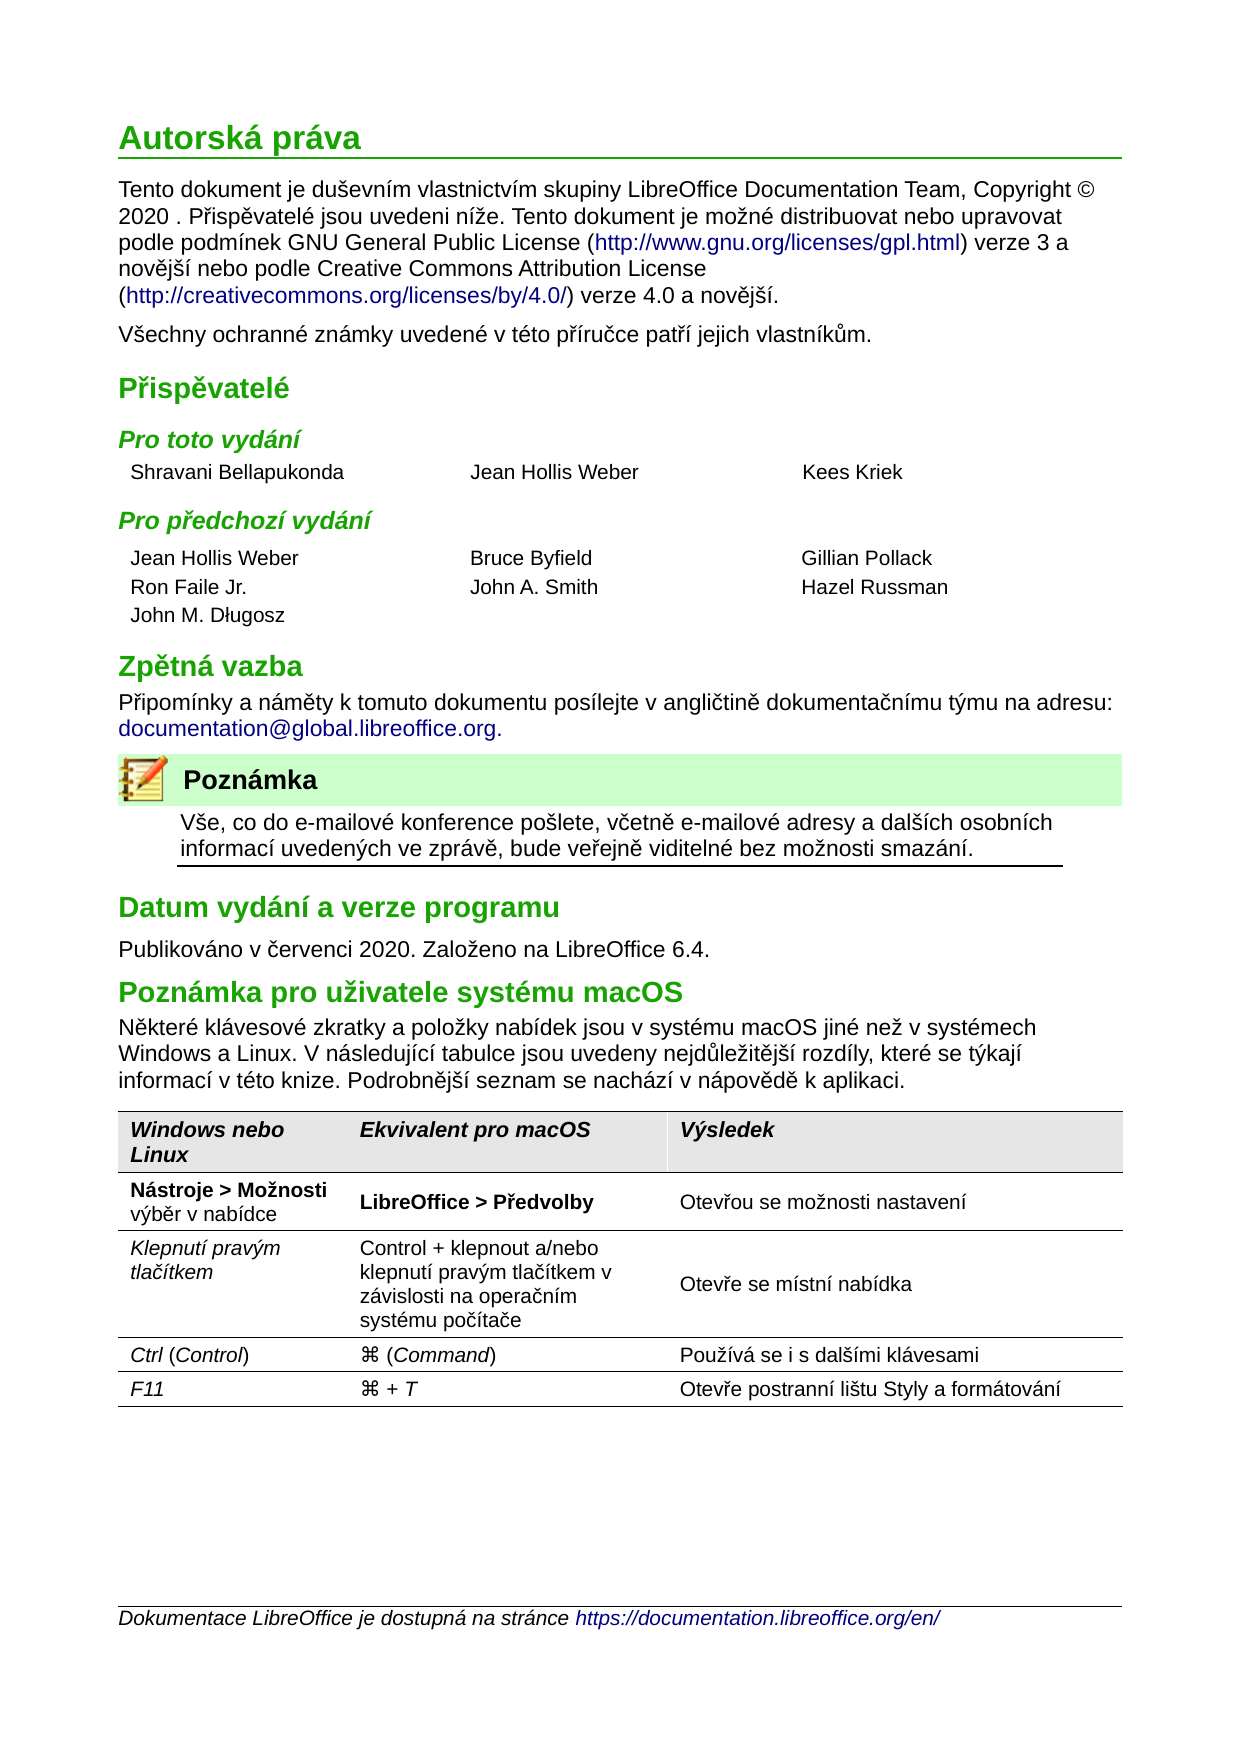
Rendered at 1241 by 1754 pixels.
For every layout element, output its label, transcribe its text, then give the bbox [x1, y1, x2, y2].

table_header Shravani Bellapukonda [118, 460, 458, 488]
table_cell ⌘ (Command) [348, 1338, 667, 1371]
table_header Ekvivalent pro macOS [348, 1112, 667, 1172]
text Připomínky a náměty k tomuto dokumentu posílejte v angličtině dokumentačnímu týmu na adresu: documentation@global.libreoffice.org. [118, 689, 1122, 741]
table_cell Hazel Russman [789, 575, 1122, 603]
subtitle Poznámka [118, 754, 1122, 806]
subtitle Poznámka pro uživatele systému macOS [118, 974, 1122, 1008]
table_cell Klepnutí pravým tlačítkem [118, 1231, 348, 1337]
table_cell Ron Faile Jr. [118, 575, 458, 603]
subtitle Datum vydání a verze programu [118, 890, 1122, 924]
text Některé klávesové zkratky a položky nabídek jsou v systému macOS jiné než v systémech Windows a Linux. V následující tabulce jsou uvedeny nejdůležitější rozdíly, které se týkají informací v této knize. Podrobnější seznam se nachází v nápovědě k aplikaci. [118, 1014, 1122, 1093]
table_cell Control + klepnout a/nebo klepnutí pravým tlačítkem v závislosti na operačním systému počítače [348, 1231, 667, 1337]
subtitle Pro předchozí vydání [118, 506, 1122, 534]
table_cell John A. Smith [458, 575, 789, 603]
table_header Jean Hollis Weber [458, 460, 790, 488]
table_cell [789, 603, 1122, 631]
table_cell Otevře se místní nabídka [668, 1231, 1123, 1337]
table_header Jean Hollis Weber [118, 546, 458, 574]
table_cell [458, 603, 789, 631]
table_cell Ctrl (Control) [118, 1338, 348, 1371]
table_header Výsledek [668, 1112, 1123, 1172]
table_cell LibreOffice > Předvolby [348, 1173, 667, 1230]
text Publikováno v červenci 2020. Založeno na LibreOffice 6.4. [118, 936, 1122, 962]
picture [119, 754, 170, 805]
table_header Gillian Pollack [789, 546, 1122, 574]
subtitle Přispěvatelé [118, 371, 1122, 404]
table_header Kees Kriek [790, 460, 1122, 488]
subtitle Zpětná vazba [118, 649, 1122, 683]
table_cell Otevřou se možnosti nastavení [668, 1173, 1123, 1230]
table_cell Nástroje > Možnosti výběr v nabídce [118, 1173, 348, 1230]
subtitle Pro toto vydání [118, 425, 1122, 453]
text Tento dokument je duševním vlastnictvím skupiny LibreOffice Documentation Team, Copyright © 2020 . Přispěvatelé jsou uvedeni níže. Tento dokument je možné distribuovat nebo upravovat podle podmínek GNU General Public License (http://www.gnu.org/licenses/gpl.html) verze 3 a novější nebo podle Creative Commons Attribution License (http://creativecommons.org/licenses/by/4.0/) verze 4.0 a novější. [118, 176, 1122, 308]
table_header Bruce Byfield [458, 546, 789, 574]
text Vše, co do e-mailové konference pošlete, včetně e-mailové adresy a dalších osobních informací uvedených ve zprávě, bude veřejně viditelné bez možnosti smazání. [177, 806, 1063, 865]
text Všechny ochranné známky uvedené v této příručce patří jejich vlastníkům. [118, 321, 1122, 347]
table_cell ⌘ + T [348, 1372, 667, 1406]
table_cell John M. Długosz [118, 603, 458, 631]
table_header Windows nebo Linux [118, 1112, 348, 1172]
table_cell Používá se i s dalšími klávesami [668, 1338, 1123, 1371]
table_cell F11 [118, 1372, 348, 1406]
subtitle Autorská práva [118, 118, 1122, 157]
table_cell Otevře postranní lištu Styly a formátování [668, 1372, 1123, 1406]
